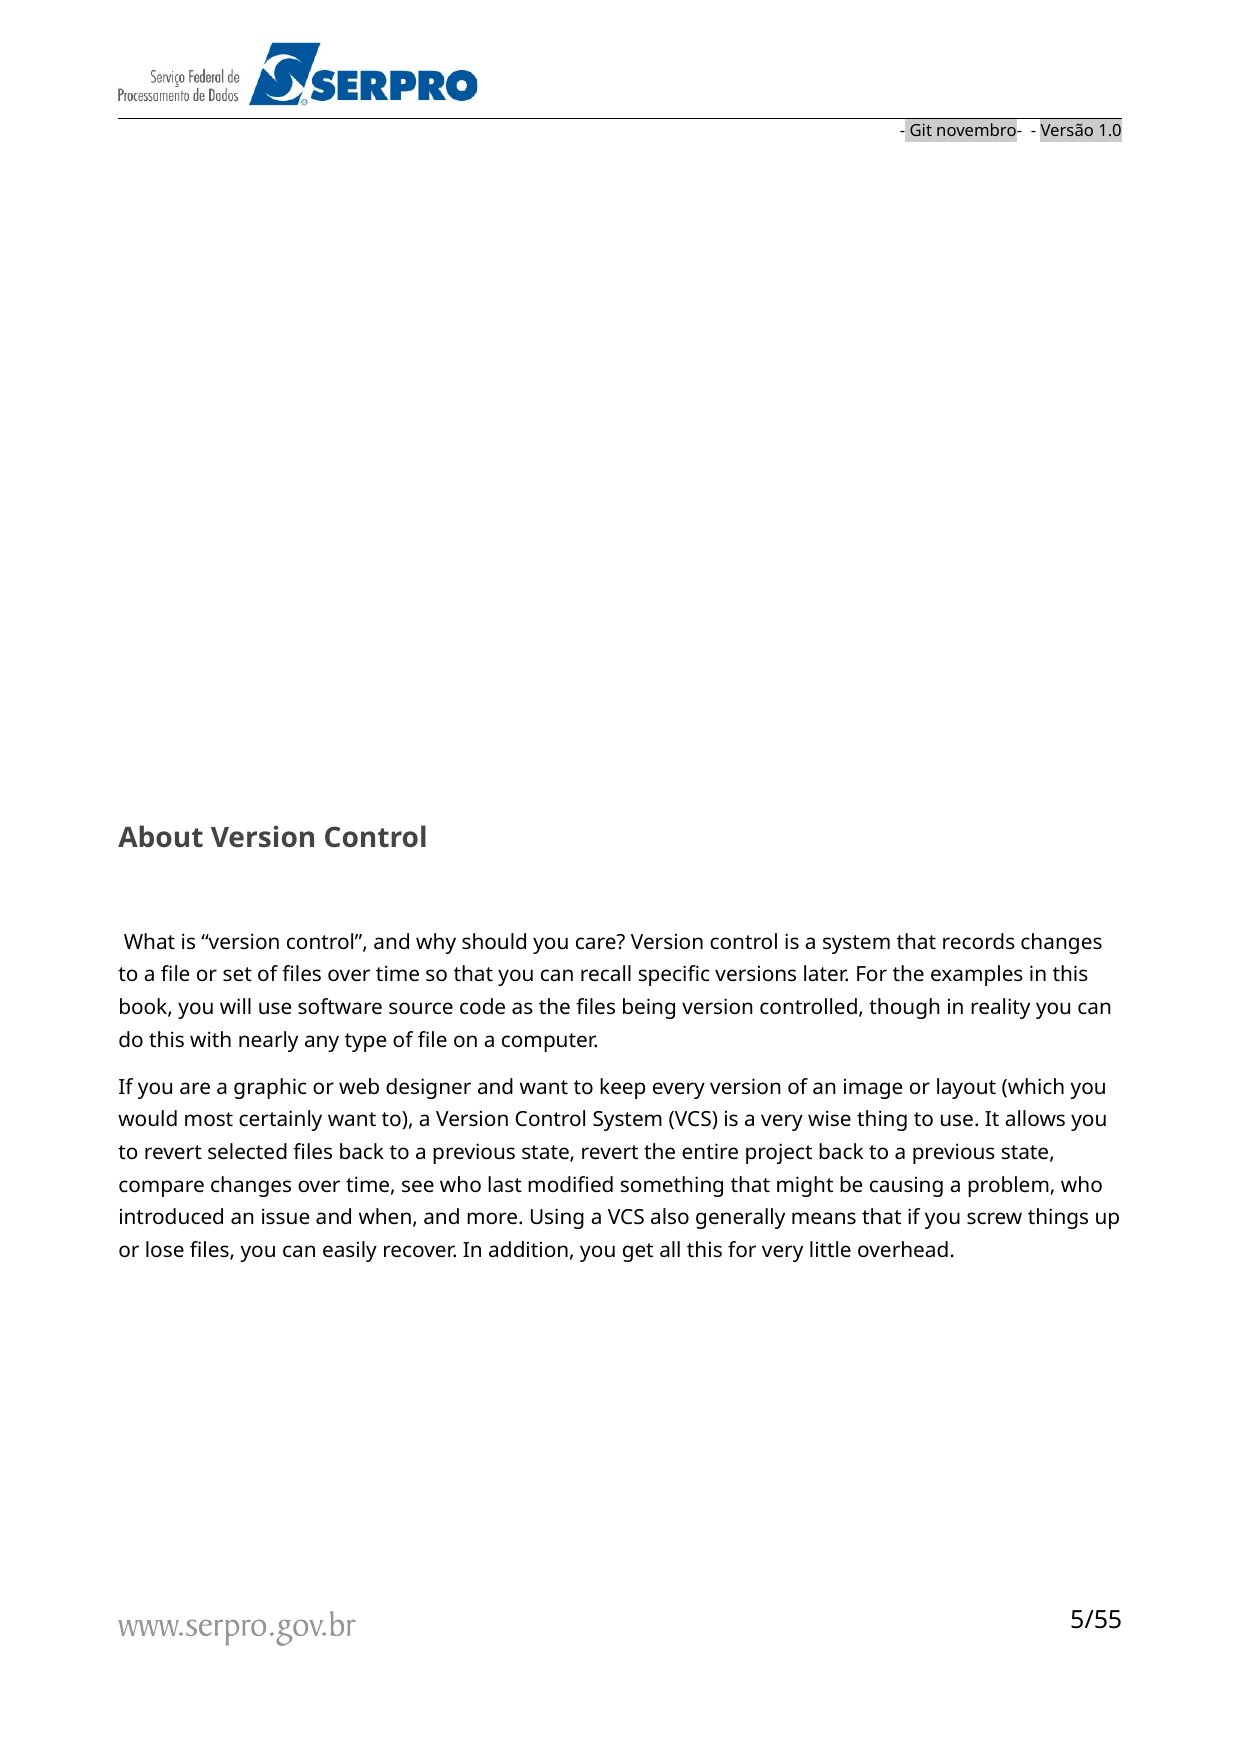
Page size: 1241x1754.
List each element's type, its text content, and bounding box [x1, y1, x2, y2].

text What is “version control”, and why should you care? Version control is a system that records changes to a file or set of files over time so that you can recall specific versions later. For the examples in this book, you will use software source code as the files being version controlled, though in reality you can do this with nearly any type of file on a computer. [118, 927, 1122, 1053]
picture [118, 41, 478, 106]
text If you are a graphic or web designer and want to keep every version of an image or layout (which you would most certainly want to), a Version Control System (VCS) is a very wise thing to use. It allows you to revert selected files back to a previous state, revert the entire project back to a previous state, compare changes over time, see who last modified something that might be causing a problem, who introduced an issue and when, and more. Using a VCS also generally means that if you screw things up or lose files, you can easily recover. In addition, you get all this for very little overhead. [118, 1072, 1122, 1263]
subtitle About Version Control [118, 817, 1122, 856]
